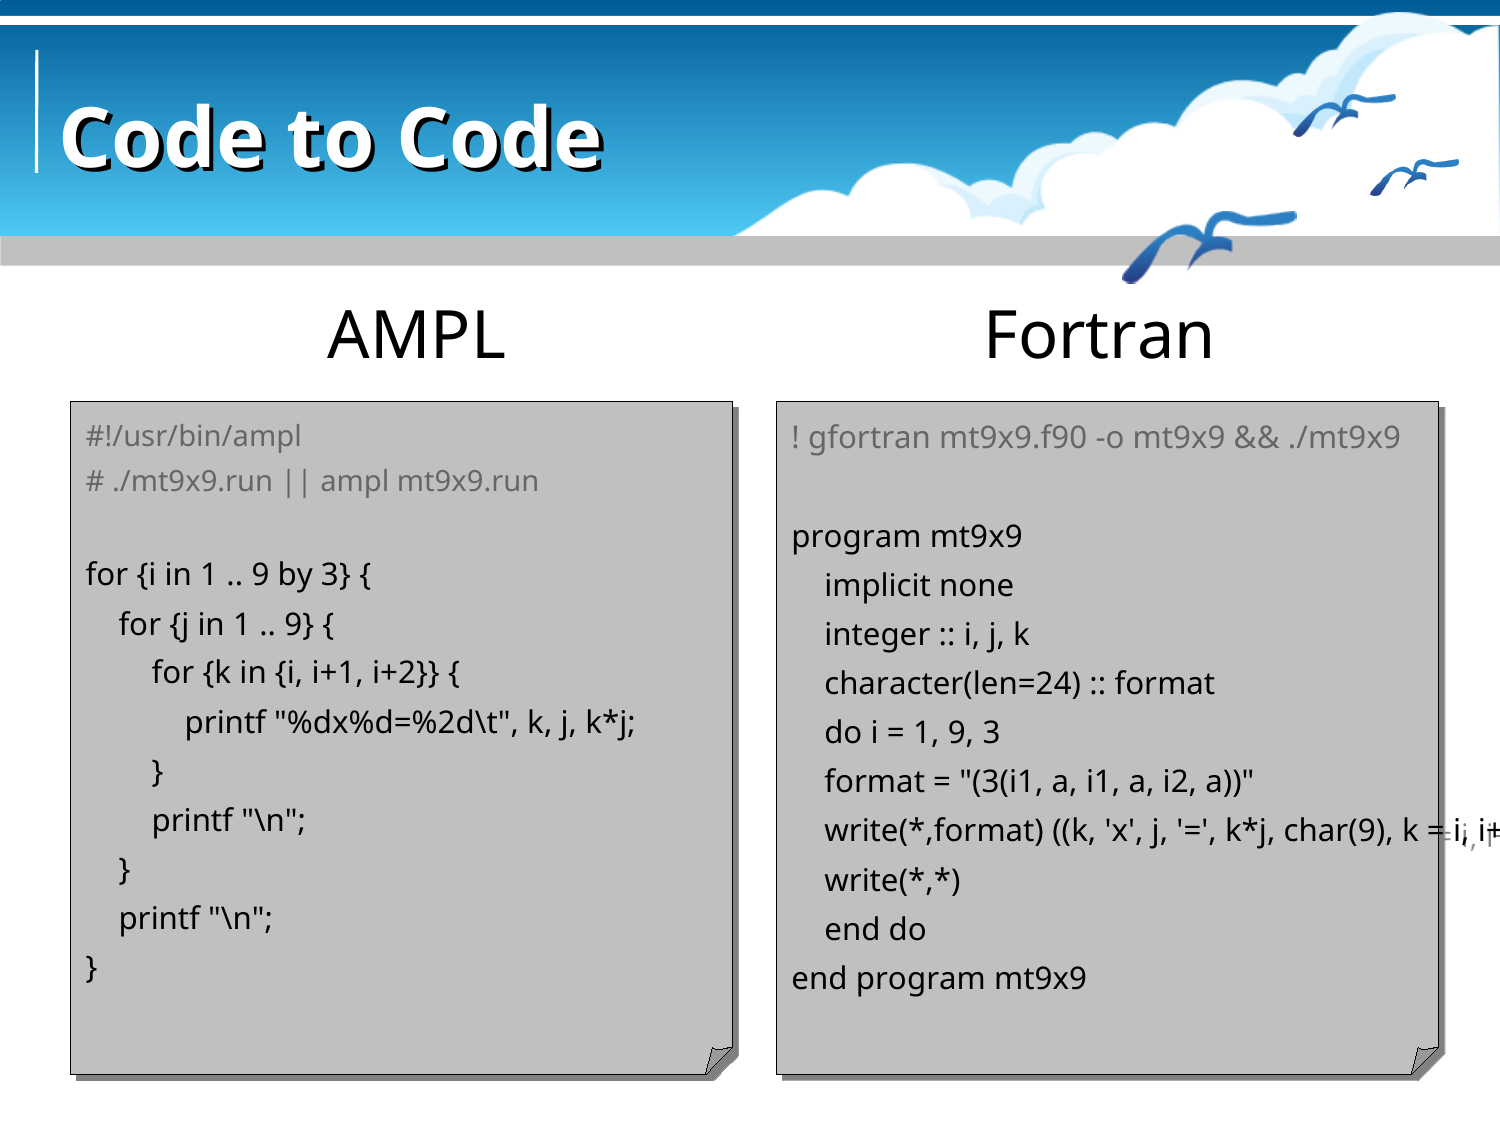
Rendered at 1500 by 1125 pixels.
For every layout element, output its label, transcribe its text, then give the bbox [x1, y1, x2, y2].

text_box #!/usr/bin/ampl # ./mt9x9.run || ampl mt9x9.run for {i in 1 .. 9 by 3} { for {j in 1 .. 9} { for {k in {i, i+1, i+2}} { printf "%dx%d=%2d\t", k, j, k*j; } printf "\n"; } printf "\n"; } [70, 401, 733, 1075]
text_box ! gfortran mt9x9.f90 -o mt9x9 && ./mt9x9 program mt9x9 implicit none integer :: i, j, k character(len=24) :: format do i = 1, 9, 3 format = "(3(i1, a, i1, a, i2, a))" write(*,format) ((k, 'x', j, '=', k*j, char(9), k = i, i+2), j = 1, 9) write(*,*) end do end program mt9x9 [776, 401, 1439, 1075]
text_box AMPL [312, 283, 556, 388]
picture [730, 12, 1500, 284]
text_box Fortran [968, 283, 1288, 388]
title Code to Code [59, 86, 1465, 186]
